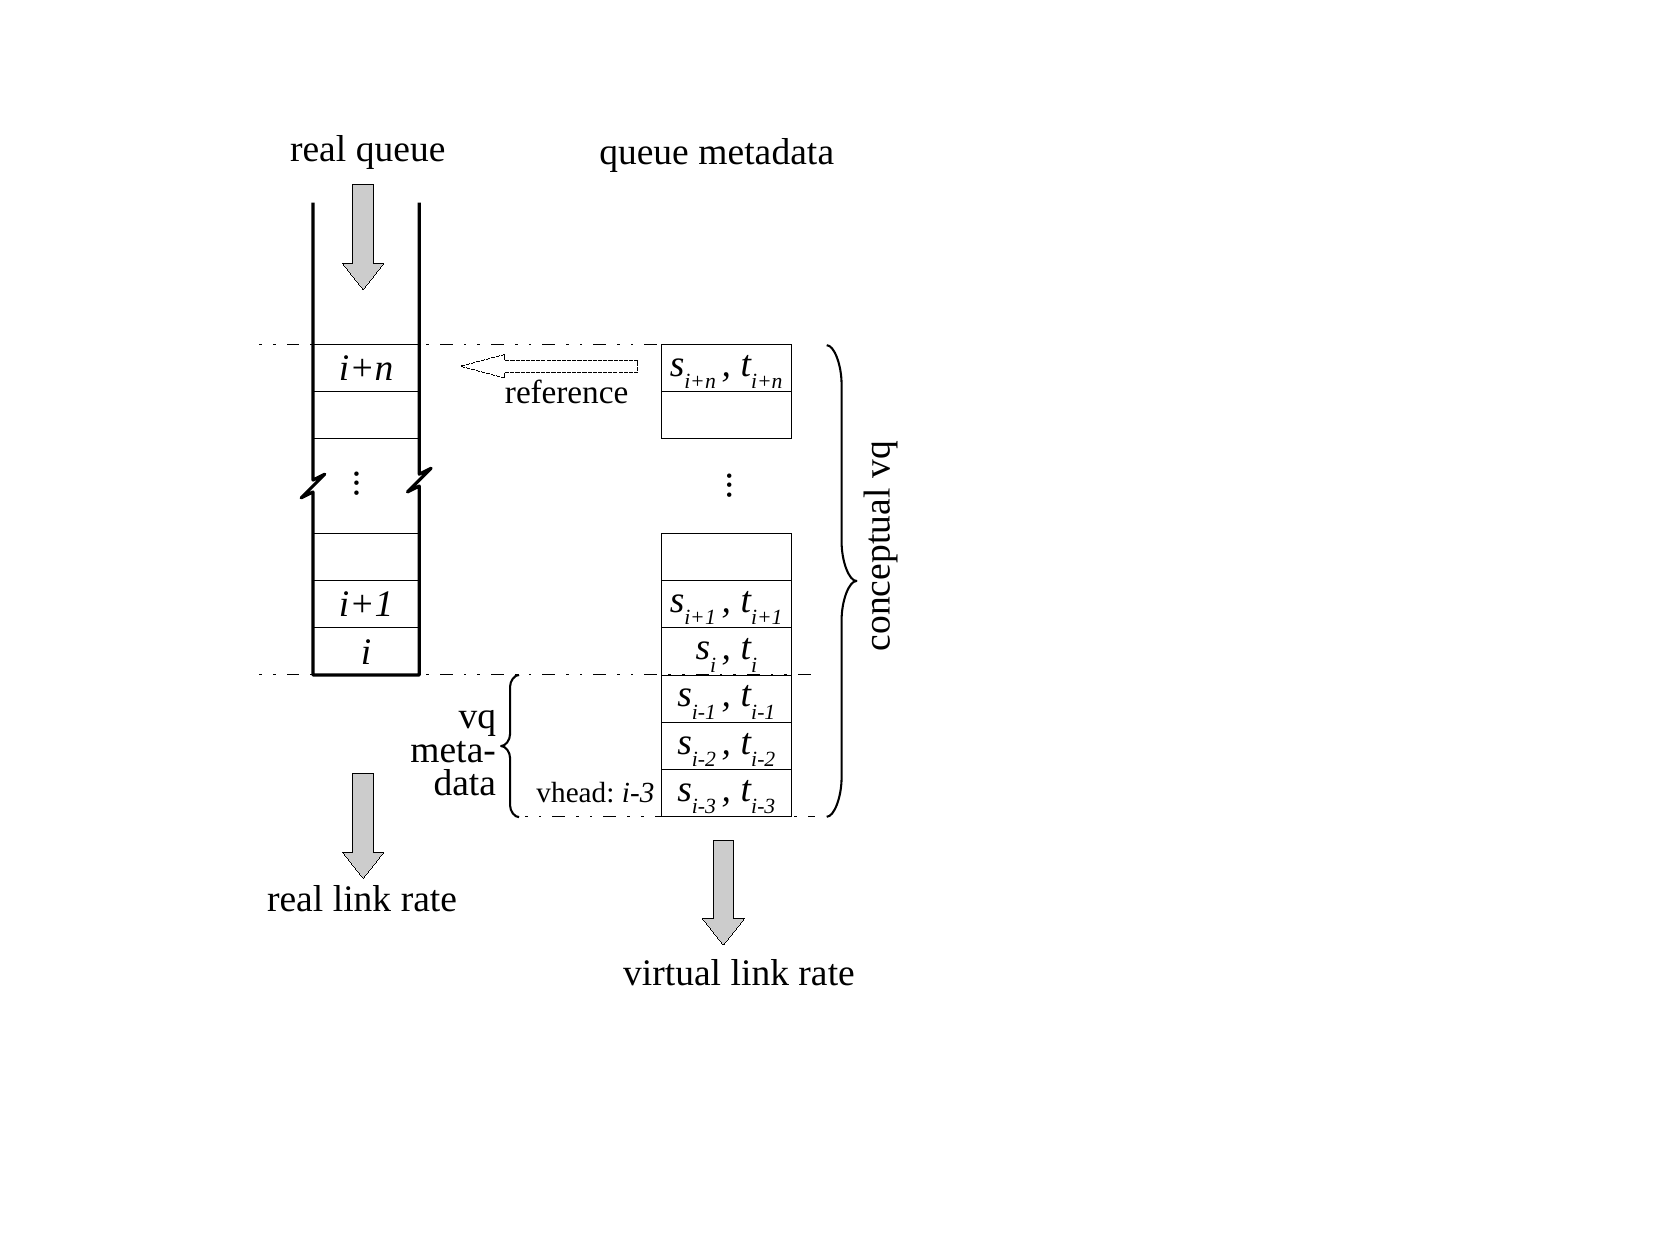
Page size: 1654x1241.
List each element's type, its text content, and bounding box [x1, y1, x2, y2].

text_box si , ti [661, 627, 792, 675]
text_box si-1 , ti-1 [661, 675, 792, 722]
text_box vq meta- data [395, 695, 512, 818]
text_box reference [490, 366, 644, 418]
text_box real link rate [252, 871, 473, 928]
text_box i [315, 627, 417, 673]
text_box si-2 , ti-2 [661, 722, 792, 769]
text_box [315, 391, 417, 439]
text_box i+n [315, 344, 417, 391]
text_box [315, 533, 417, 581]
text_box ... [339, 454, 396, 513]
text_box virtual link rate [608, 944, 871, 1002]
text_box ... [699, 456, 769, 515]
text_box real queue [275, 121, 461, 178]
text_box vhead: i-3 [521, 769, 661, 817]
text_box si+n , ti+n [661, 344, 792, 391]
text_box [342, 184, 384, 290]
text_box [661, 391, 792, 439]
text_box conceptual vq [848, 426, 906, 667]
text_box [661, 533, 792, 581]
text_box [342, 773, 384, 879]
text_box queue metadata [584, 124, 850, 181]
text_box [702, 840, 745, 944]
text_box i+1 [315, 581, 417, 627]
text_box si+1 , ti+1 [661, 581, 792, 627]
text_box si-3 , ti-3 [661, 769, 792, 817]
